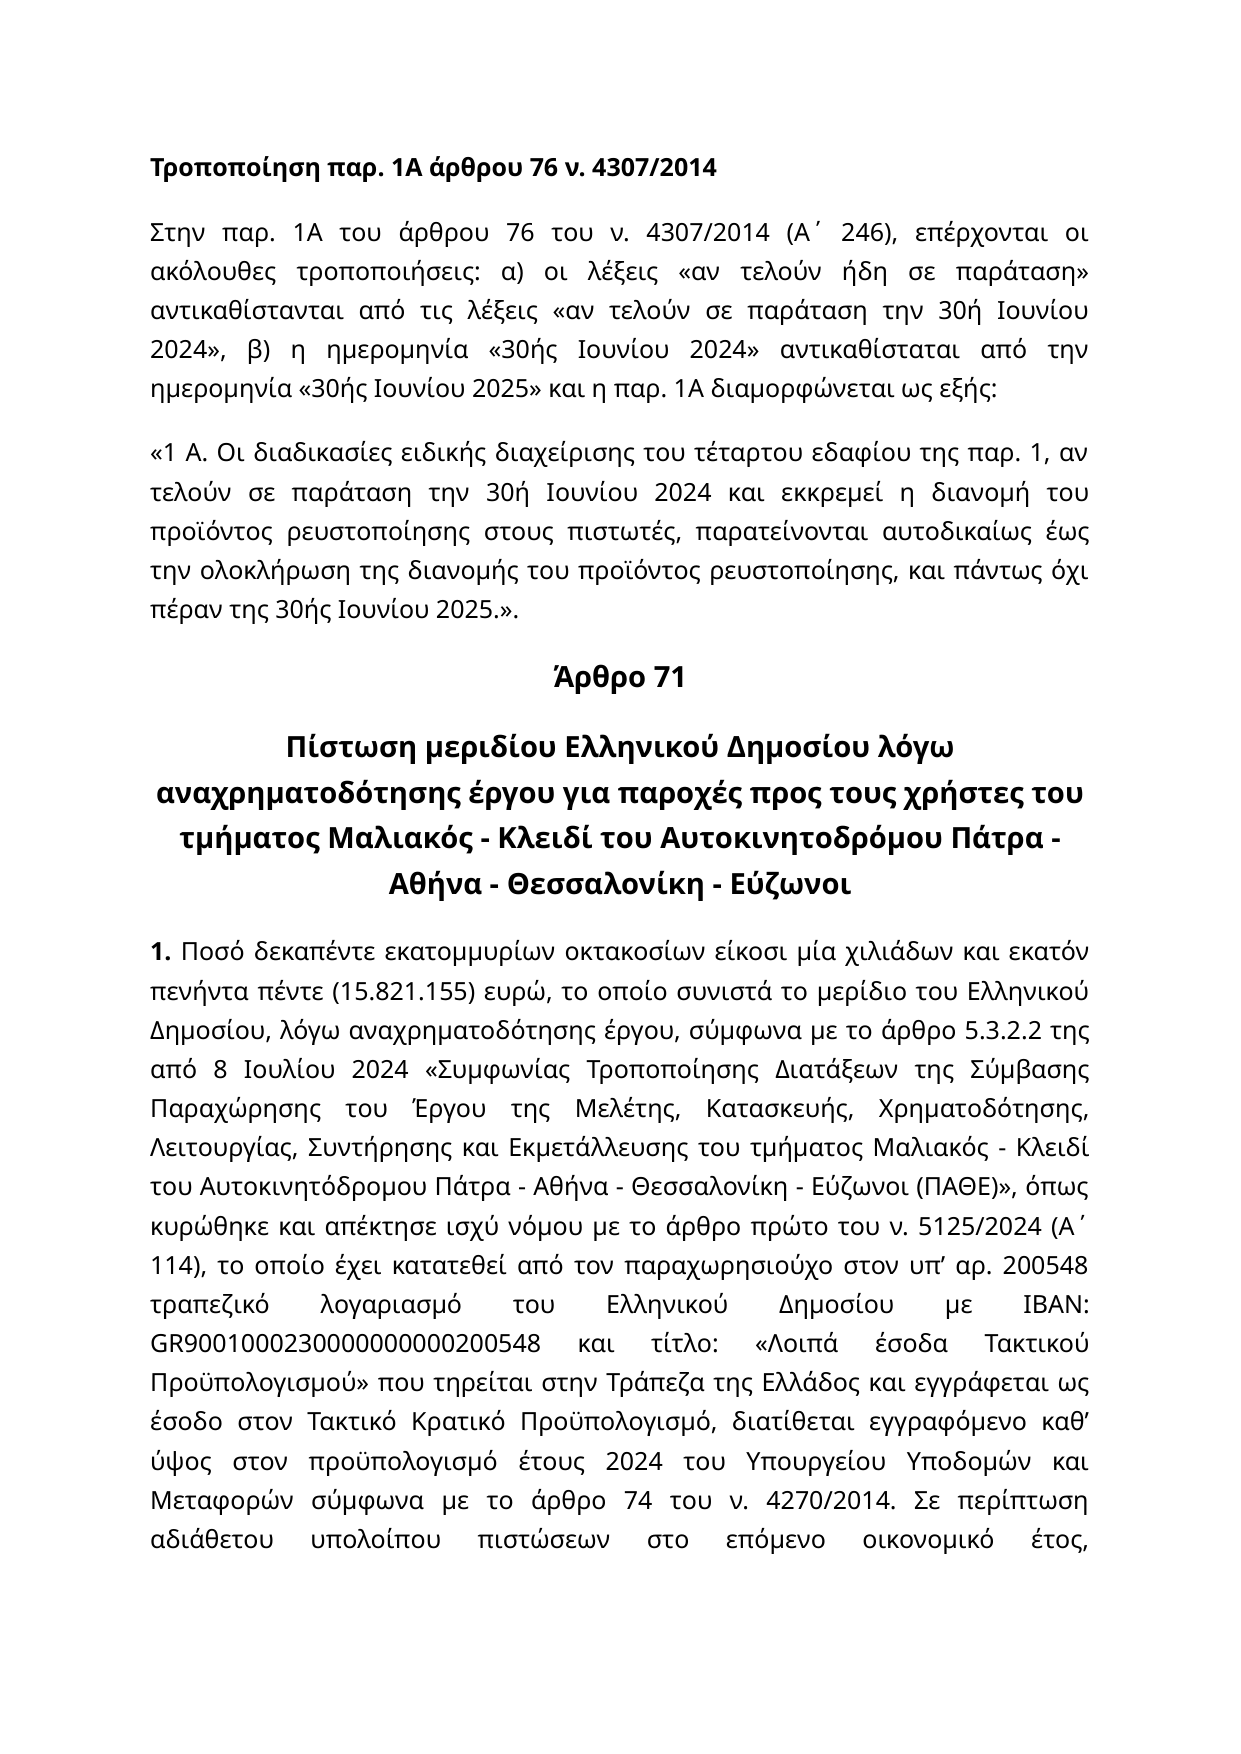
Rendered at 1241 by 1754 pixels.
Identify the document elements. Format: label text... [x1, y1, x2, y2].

text «1 Α. Οι διαδικασίες ειδικής διαχείρισης του τέταρτου εδαφίου της παρ. 1, αν τελούν σε παράταση την 30ή Ιουνίου 2024 και εκκρεμεί η διανομή του προϊόντος ρευστοποίησης στους πιστωτές, παρατείνονται αυτοδικαίως έως την ολοκλήρωση της διανομής του προϊόντος ρευστοποίησης, και πάντως όχι πέραν της 30ής Ιουνίου 2025.». [150, 435, 1090, 626]
text Στην παρ. 1Α του άρθρου 76 του ν. 4307/2014 (Α΄ 246), επέρχονται οι ακόλουθες τροποποιήσεις: α) οι λέξεις «αν τελούν ήδη σε παράταση» αντικαθίστανται από τις λέξεις «αν τελούν σε παράταση την 30ή Ιουνίου 2024», β) η ημερομηνία «30ής Ιουνίου 2024» αντικαθίσταται από την ημερομηνία «30ής Ιουνίου 2025» και η παρ. 1Α διαμορφώνεται ως εξής: [150, 214, 1090, 405]
subtitle Πίστωση μεριδίου Ελληνικού Δημοσίου λόγω αναχρηματοδότησης έργου για παροχές προς τους χρήστες του τμήματος Μαλιακός - Κλειδί του Αυτοκινητοδρόμου Πάτρα - Αθήνα - Θεσσαλονίκη - Εύζωνοι [150, 726, 1090, 903]
text 1. Ποσό δεκαπέντε εκατομμυρίων οκτακοσίων είκοσι μία χιλιάδων και εκατόν πενήντα πέντε (15.821.155) ευρώ, το οποίο συνιστά το μερίδιο του Ελληνικού Δημοσίου, λόγω αναχρηματοδότησης έργου, σύμφωνα με το άρθρο 5.3.2.2 της από 8 Ιουλίου 2024 «Συμφωνίας Τροποποίησης Διατάξεων της Σύμβασης Παραχώρησης του Έργου της Μελέτης, Κατασκευής, Χρηματοδότησης, Λειτουργίας, Συντήρησης και Εκμετάλλευσης του τμήματος Μαλιακός - Κλειδί του Αυτοκινητόδρομου Πάτρα - Αθήνα - Θεσσαλονίκη - Εύζωνοι (ΠΑΘΕ)», όπως κυρώθηκε και απέκτησε ισχύ νόμου με το άρθρο πρώτο του ν. 5125/2024 (Α΄ 114), το οποίο έχει κατατεθεί από τον παραχωρησιούχο στον υπ’ αρ. 200548 τραπεζικό λογαριασμό του Ελληνικού Δημοσίου με ΙΒΑΝ: GR9001000230000000000200548 και τίτλο: «Λοιπά έσοδα Τακτικού Προϋπολογισμού» που τηρείται στην Τράπεζα της Ελλάδος και εγγράφεται ως έσοδο στον Τακτικό Κρατικό Προϋπολογισμό, διατίθεται εγγραφόμενο καθ’ ύψος στον προϋπολογισμό έτους 2024 του Υπουργείου Υποδομών και Μεταφορών σύμφωνα με το άρθρο 74 του ν. 4270/2014. Σε περίπτωση αδιάθετου υπολοίπου πιστώσεων στο επόμενο οικονομικό έτος, [150, 934, 1090, 1556]
subtitle Άρθρο 71 [150, 656, 1090, 696]
text Τροποποίηση παρ. 1Α άρθρου 76 ν. 4307/2014 [150, 150, 1090, 184]
